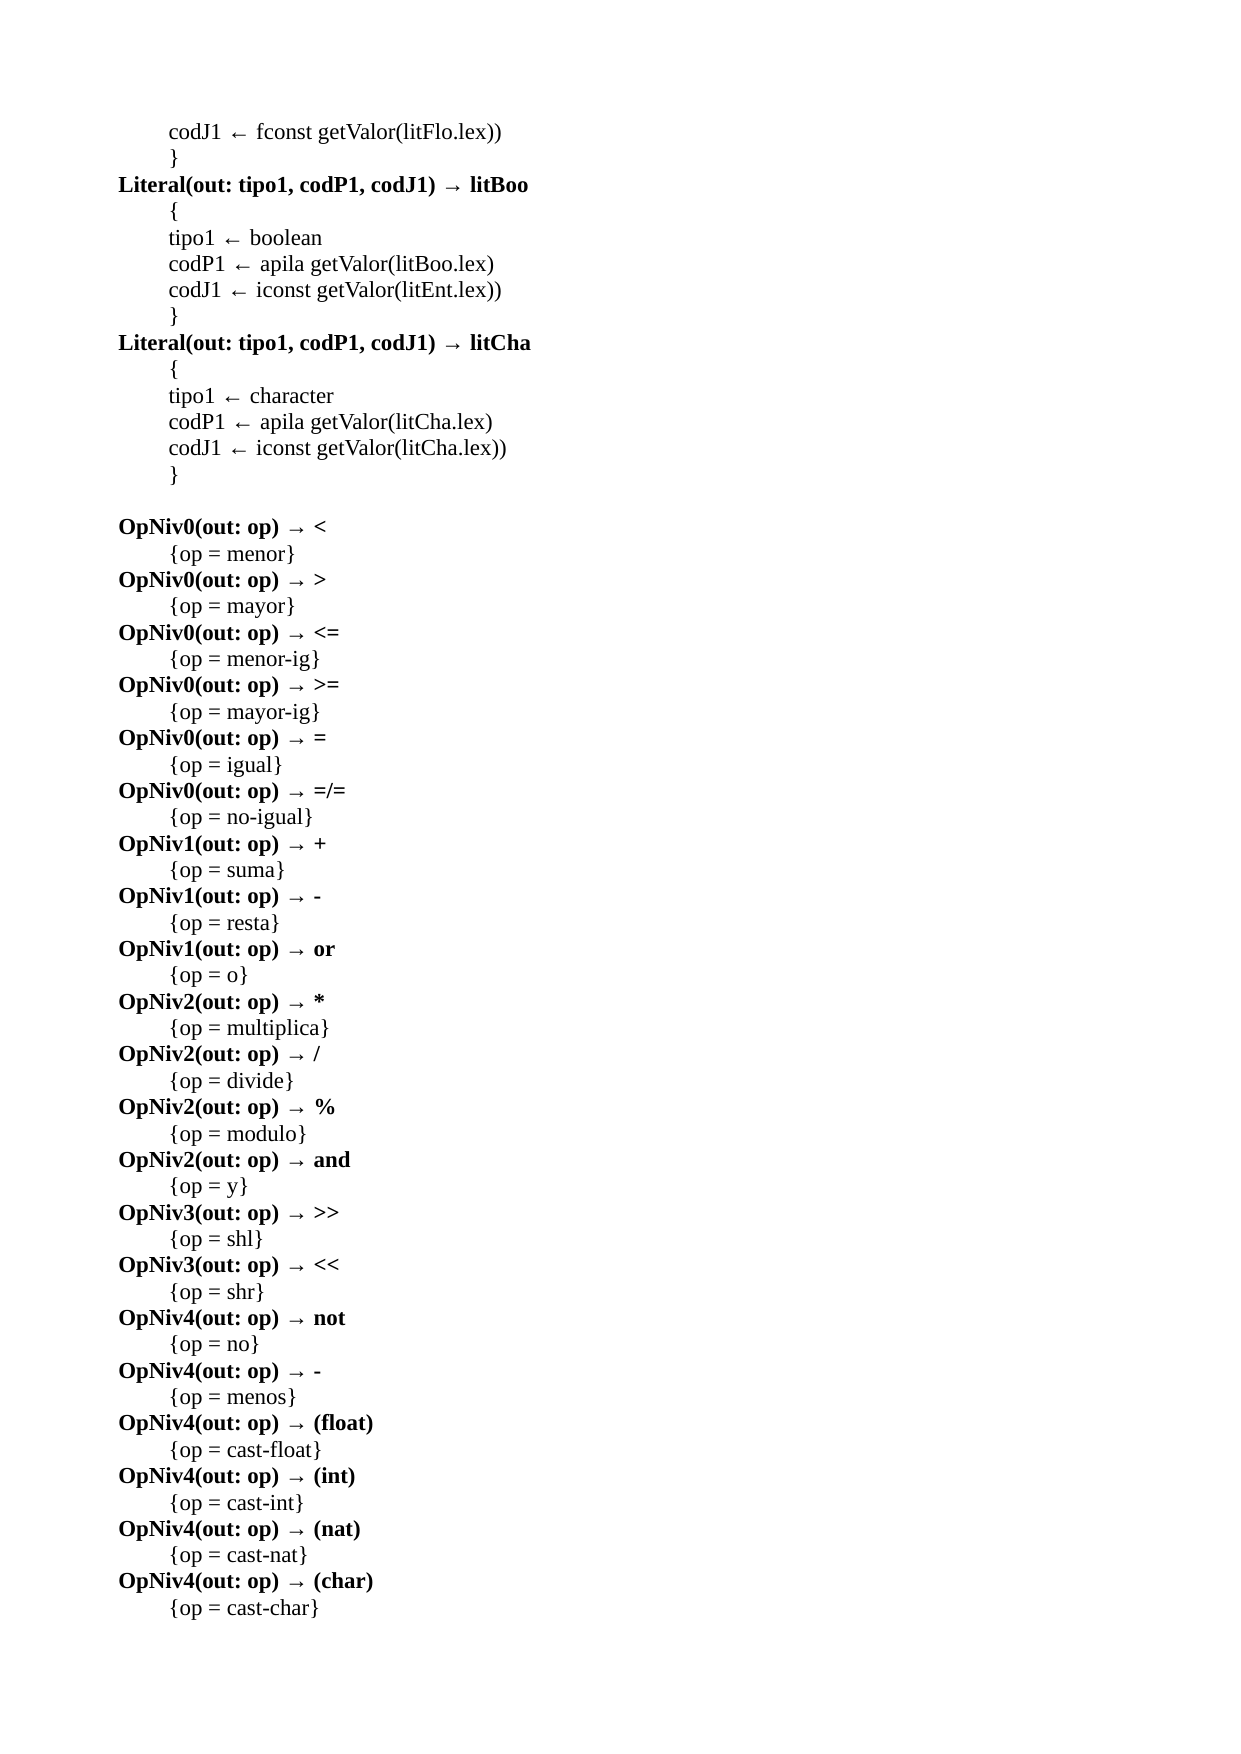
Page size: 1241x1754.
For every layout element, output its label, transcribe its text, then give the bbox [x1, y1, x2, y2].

text { [118, 355, 1122, 382]
text {op = igual} [118, 751, 1122, 777]
text Literal(out: tipo1, codP1, codJ1) → litBoo [118, 171, 1122, 197]
text {op = cast-int} [118, 1488, 1122, 1515]
text {op = menor} [118, 540, 1122, 566]
text codP1 ← apila getValor(litCha.lex) [118, 408, 1122, 434]
text {op = resta} [118, 909, 1122, 935]
text OpNiv4(out: op) → (float) [118, 1409, 1122, 1436]
text OpNiv0(out: op) → > [118, 566, 1122, 592]
text { [118, 197, 1122, 223]
text OpNiv4(out: op) → (int) [118, 1462, 1122, 1488]
text {op = o} [118, 961, 1122, 988]
text {op = y} [118, 1172, 1122, 1199]
text OpNiv1(out: op) → - [118, 882, 1122, 909]
text OpNiv4(out: op) → (char) [118, 1568, 1122, 1594]
text {op = mayor} [118, 592, 1122, 619]
text OpNiv0(out: op) → >= [118, 672, 1122, 698]
text {op = cast-char} [118, 1594, 1122, 1620]
text {op = multiplica} [118, 1014, 1122, 1041]
text } [118, 461, 1122, 487]
text OpNiv1(out: op) → or [118, 935, 1122, 961]
text codJ1 ← iconst getValor(litEnt.lex)) [118, 276, 1122, 303]
text {op = no-igual} [118, 803, 1122, 830]
text OpNiv0(out: op) → < [118, 513, 1122, 540]
text OpNiv0(out: op) → =/= [118, 777, 1122, 803]
text OpNiv3(out: op) → >> [118, 1199, 1122, 1225]
text OpNiv2(out: op) → * [118, 988, 1122, 1014]
text tipo1 ← character [118, 382, 1122, 408]
text {op = divide} [118, 1067, 1122, 1093]
text codJ1 ← fconst getValor(litFlo.lex)) [118, 118, 1122, 144]
text {op = no} [118, 1330, 1122, 1357]
text } [118, 144, 1122, 171]
text codJ1 ← iconst getValor(litCha.lex)) [118, 434, 1122, 461]
text tipo1 ← boolean [118, 223, 1122, 250]
text } [118, 303, 1122, 329]
text OpNiv0(out: op) → <= [118, 619, 1122, 645]
text {op = cast-nat} [118, 1541, 1122, 1568]
text {op = shr} [118, 1278, 1122, 1304]
text {op = suma} [118, 856, 1122, 882]
text Literal(out: tipo1, codP1, codJ1) → litCha [118, 329, 1122, 355]
text codP1 ← apila getValor(litBoo.lex) [118, 250, 1122, 276]
text {op = mayor-ig} [118, 698, 1122, 724]
text {op = shl} [118, 1225, 1122, 1251]
text {op = menor-ig} [118, 645, 1122, 672]
text {op = cast-float} [118, 1436, 1122, 1462]
text OpNiv3(out: op) → << [118, 1251, 1122, 1278]
text {op = modulo} [118, 1119, 1122, 1146]
text OpNiv2(out: op) → % [118, 1093, 1122, 1119]
text OpNiv4(out: op) → (nat) [118, 1515, 1122, 1541]
text OpNiv4(out: op) → not [118, 1304, 1122, 1330]
text OpNiv1(out: op) → + [118, 830, 1122, 856]
text OpNiv4(out: op) → - [118, 1357, 1122, 1383]
text OpNiv0(out: op) → = [118, 724, 1122, 751]
text {op = menos} [118, 1383, 1122, 1409]
text OpNiv2(out: op) → and [118, 1146, 1122, 1172]
text OpNiv2(out: op) → / [118, 1041, 1122, 1067]
